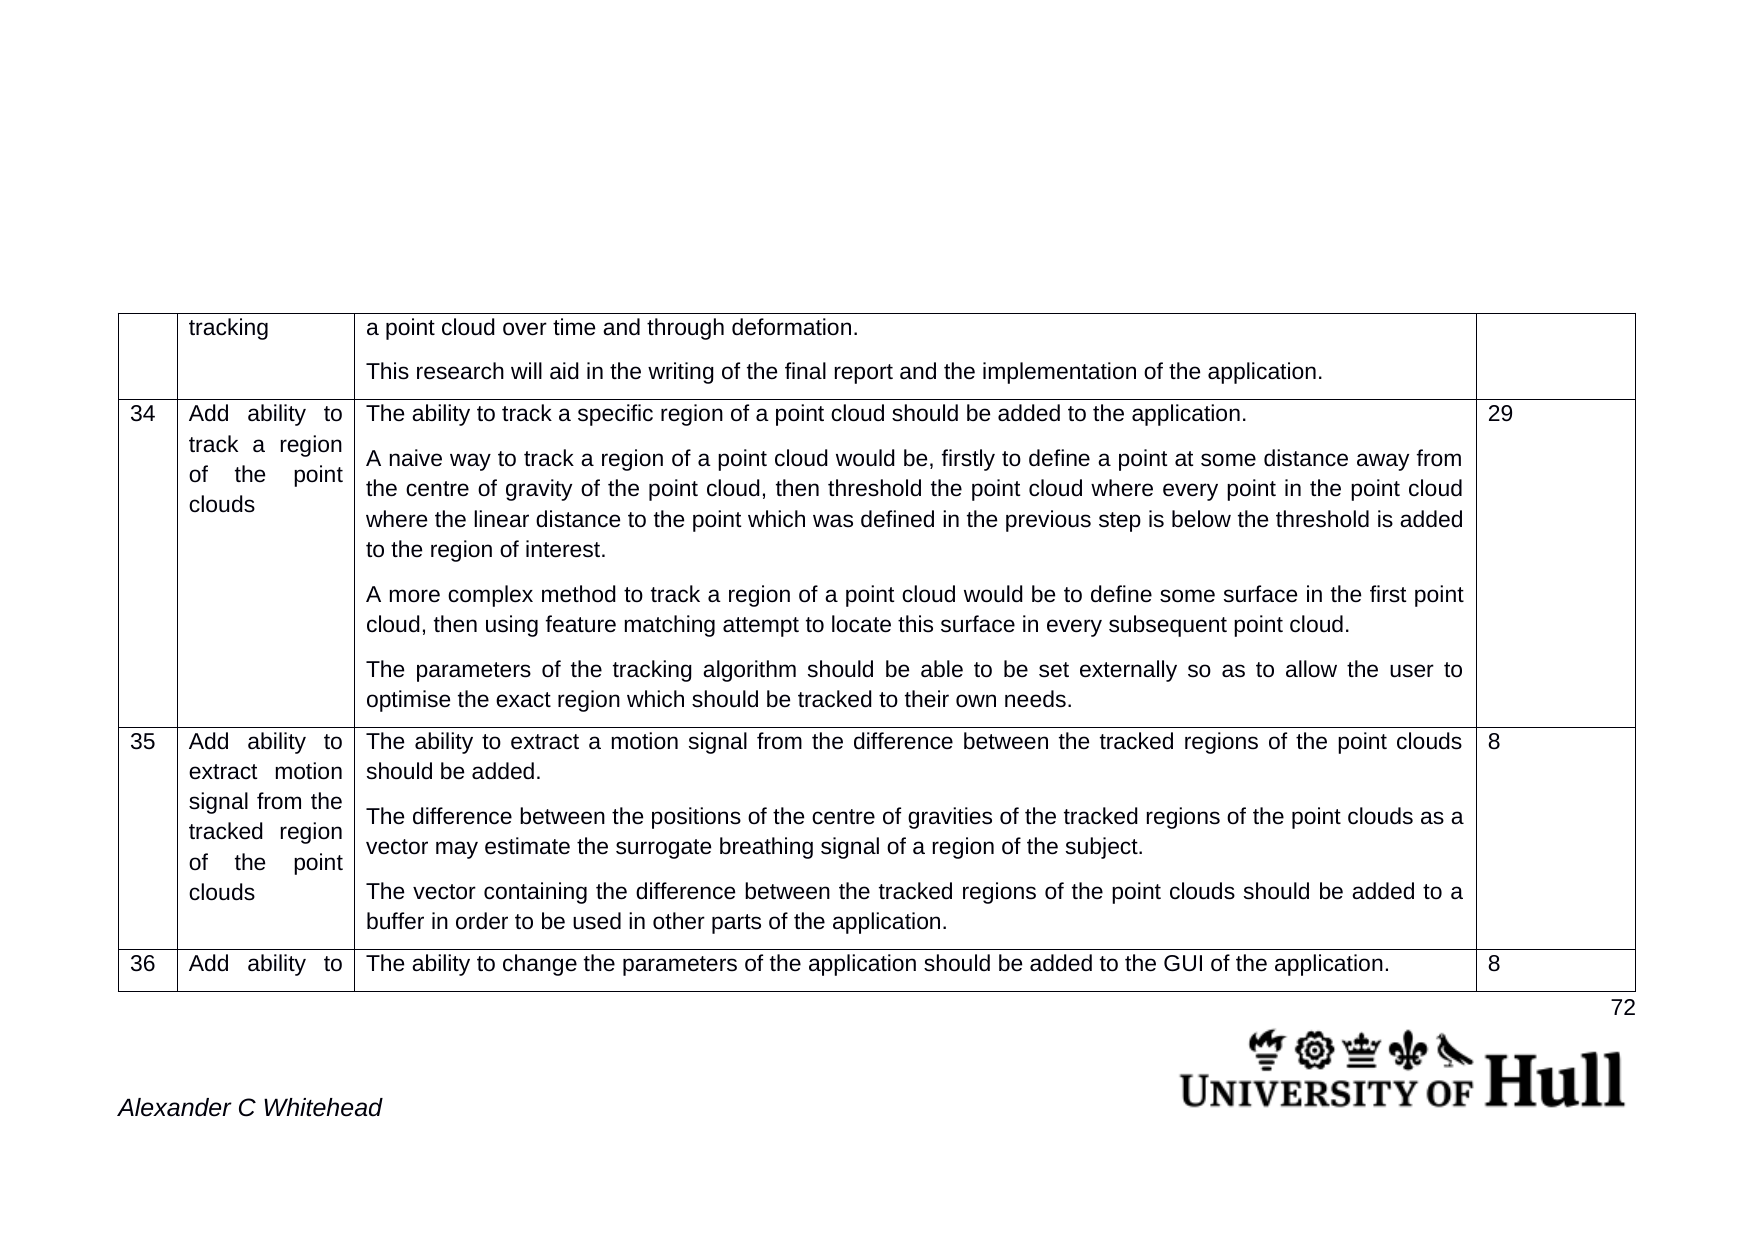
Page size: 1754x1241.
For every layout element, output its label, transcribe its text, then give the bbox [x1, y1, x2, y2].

table_cell tracking [178, 314, 354, 399]
table_cell The ability to change the parameters of the application should be added to the GUI of the application. [355, 950, 1476, 991]
table_cell 35 [119, 728, 177, 949]
table_cell 29 [1477, 400, 1635, 727]
table_cell 34 [119, 400, 177, 727]
table_cell 8 [1477, 950, 1635, 991]
table_cell [119, 314, 177, 399]
table_cell 8 [1477, 728, 1635, 949]
table_cell Add ability to [178, 950, 354, 991]
table_cell Add ability to track a region of the point clouds [178, 400, 354, 727]
table_cell [1477, 314, 1635, 399]
table_cell Add ability to extract motion signal from the tracked region of the point clouds [178, 728, 354, 949]
table_cell The ability to extract a motion signal from the difference between the tracked regions of the point clouds should be added. The difference between the positions of the centre of gravities of the tracked regions of the point clouds as a vector may estimate the surrogate breathing signal of a region of the subject. The vector containing the difference between the tracked regions of the point clouds should be added to a buffer in order to be used in other parts of the application. [355, 728, 1476, 949]
table_cell 36 [119, 950, 177, 991]
table_cell The ability to track a specific region of a point cloud should be added to the application. A naive way to track a region of a point cloud would be, firstly to define a point at some distance away from the centre of gravity of the point cloud, then threshold the point cloud where every point in the point cloud where the linear distance to the point which was defined in the previous step is below the threshold is added to the region of interest. A more complex method to track a region of a point cloud would be to define some surface in the first point cloud, then using feature matching attempt to locate this surface in every subsequent point cloud. The parameters of the tracking algorithm should be able to be set externally so as to allow the user to optimise the exact region which should be tracked to their own needs. [355, 400, 1476, 727]
picture [1173, 1020, 1634, 1117]
table_cell a point cloud over time and through deformation. This research will aid in the writing of the final report and the implementation of the application. [355, 314, 1476, 399]
